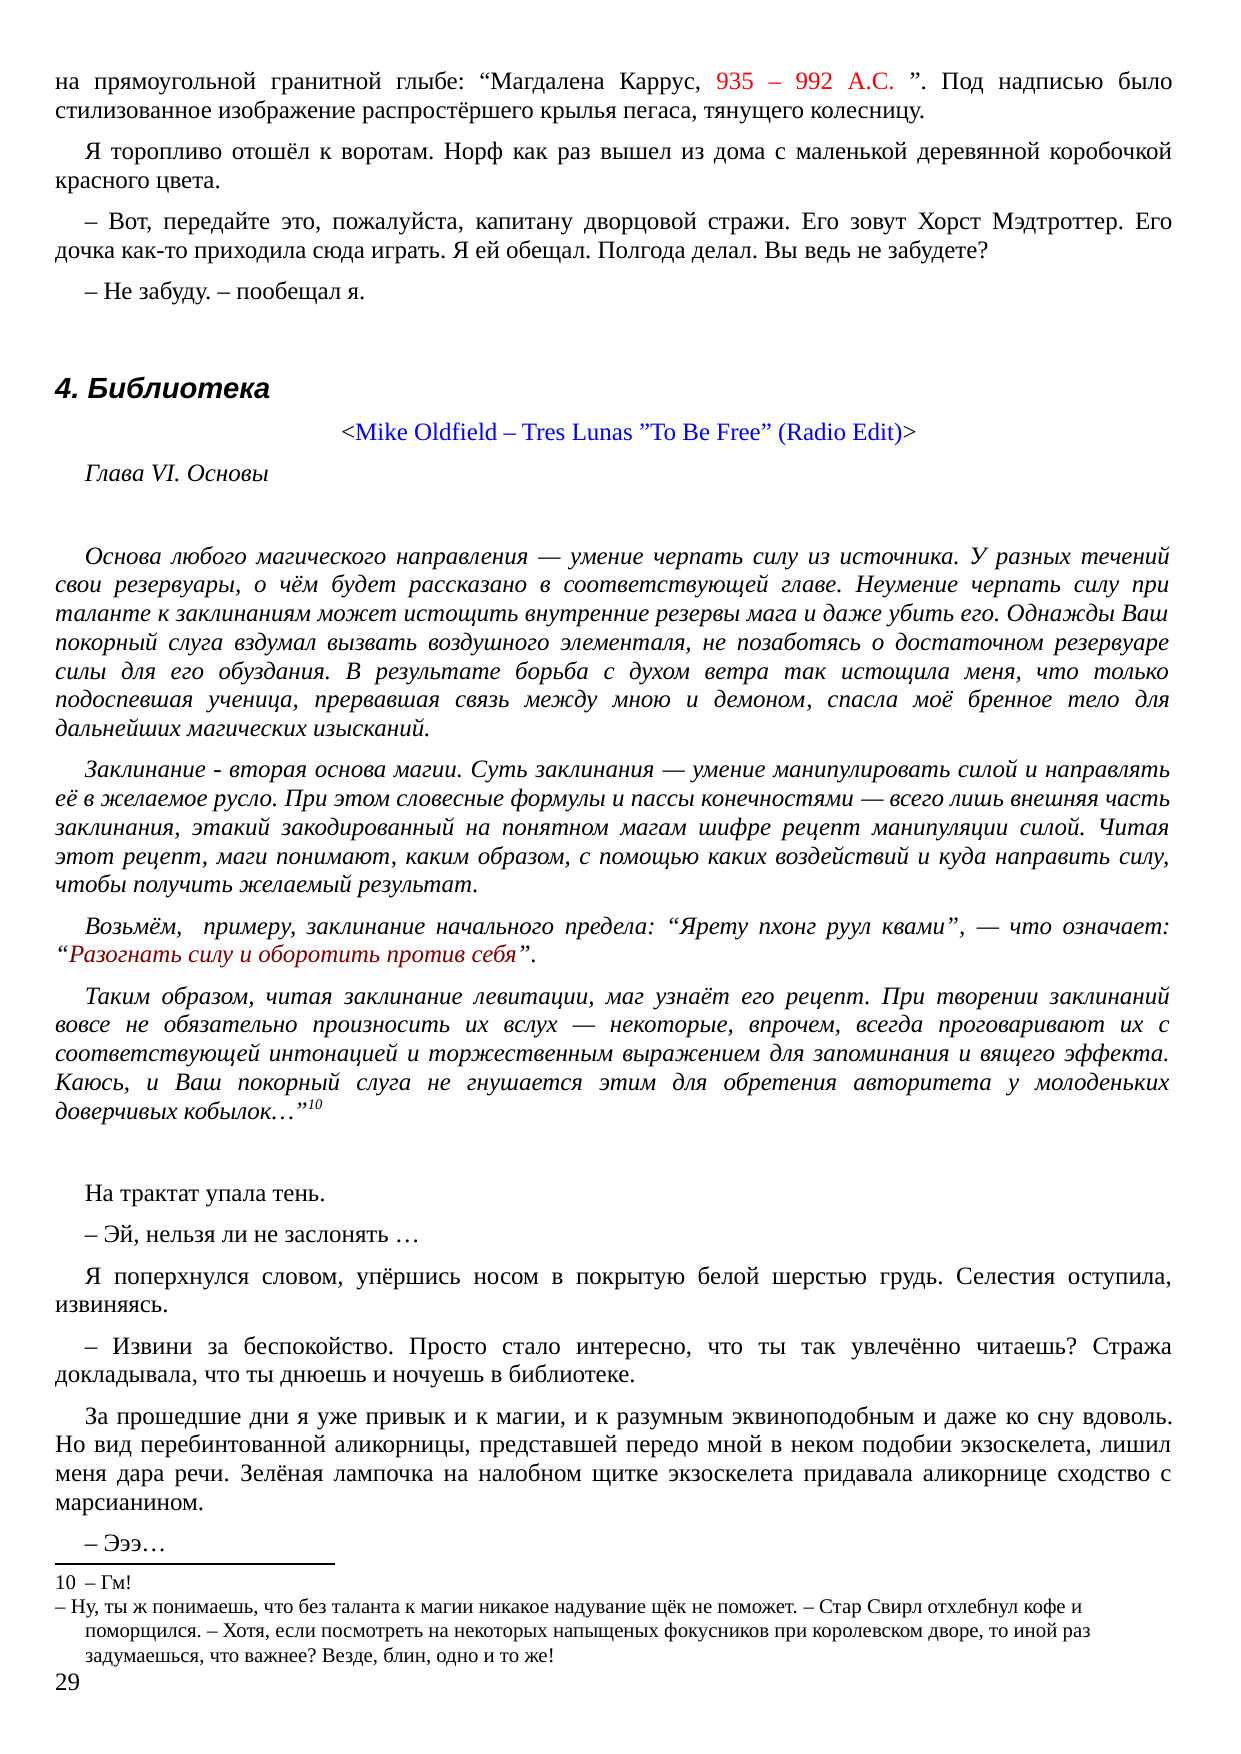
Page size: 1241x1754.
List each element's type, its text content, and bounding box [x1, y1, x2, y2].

text Основа любого магического направления — умение черпать силу из источника. У разных течений свои резервуары, о чём будет рассказано в соответствующей главе. Неумение черпать силу при таланте к заклинаниям может истощить внутренние резервы мага и даже убить его. Однажды Ваш покорный слуга вздумал вызвать воздушного элементаля, не позаботясь о достаточном резервуаре силы для его обуздания. В результате борьба с духом ветра так истощила меня, что только подоспевшая ученица, прервавшая связь между мною и демоном, спасла моё бренное тело для дальнейших магических изысканий. [55, 541, 1173, 742]
text – Эй, нельзя ли не заслонять … [55, 1219, 1173, 1248]
text на прямоугольной гранитной глыбе: “Магдалена Каррус, 935 – 992 A.C. ”. Под надписью было стилизованное изображение распростёршего крылья пегаса, тянущего колесницу. [55, 66, 1173, 123]
subtitle 4. Библиотека [55, 371, 1173, 404]
text – Извини за беспокойство. Просто стало интересно, что ты так увлечённо читаешь? Стража докладывала, что ты днюешь и ночуешь в библиотеке. [55, 1331, 1173, 1388]
text Глава VI. Основы [55, 458, 1173, 487]
text Я торопливо отошёл к воротам. Норф как раз вышел из дома с маленькой деревянной коробочкой красного цвета. [55, 136, 1173, 193]
text – Не забуду. – пообещал я. [55, 276, 1173, 305]
text – Гм! [55, 1570, 1173, 1594]
text <Mike Oldfield – Tres Lunas ”To Be Free” (Radio Edit)> [55, 417, 1173, 446]
text – Эээ… [55, 1528, 1173, 1557]
text Я поперхнулся словом, упёршись носом в покрытую белой шерстью грудь. Селестия оступила, извиняясь. [55, 1261, 1173, 1318]
text Таким образом, читая заклинание левитации, маг узнаёт его рецепт. При творении заклинаний вовсе не обязательно произносить их вслух — некоторые, впрочем, всегда проговаривают их с соответствующей интонацией и торжественным выражением для запоминания и вящего эффекта. Каюсь, и Ваш покорный слуга не гнушается этим для обретения авторитета у молоденьких доверчивых кобылок…” [55, 981, 1173, 1124]
text – Ну, ты ж понимаешь, что без таланта к магии никакое надувание щёк не поможет. – Стар Свирл отхлебнул кофе и поморщился. – Хотя, если посмотреть на некоторых напыщеных фокусников при королевском дворе, то иной раз задумаешься, что важнее? Везде, блин, одно и то же! [55, 1594, 1173, 1667]
text За прошедшие дни я уже привык и к магии, и к разумным эквиноподобным и даже ко сну вдоволь. Но вид перебинтованной аликорницы, представшей передо мной в неком подобии экзоскелета, лишил меня дара речи. Зелёная лампочка на налобном щитке экзоскелета придавала аликорнице сходство с марсианином. [55, 1401, 1173, 1516]
text На трактат упала тень. [55, 1178, 1173, 1207]
text Возьмём, примеру, заклинание начального предела: “Ярету пхонг руул квами”, — что означает: “Разогнать силу и оборотить против себя”. [55, 911, 1173, 968]
text – Вот, передайте это, пожалуйста, капитану дворцовой стражи. Его зовут Хорст Мэдтроттер. Его дочка как-то приходила сюда играть. Я ей обещал. Полгода делал. Вы ведь не забудете? [55, 206, 1173, 263]
text Заклинание - вторая основа магии. Суть заклинания — умение манипулировать силой и направлять её в желаемое русло. При этом словесные формулы и пассы конечностями — всего лишь внешняя часть заклинания, этакий закодированный на понятном магам шифре рецепт манипуляции силой. Читая этот рецепт, маги понимают, каким образом, с помощью каких воздействий и куда направить силу, чтобы получить желаемый результат. [55, 754, 1173, 898]
